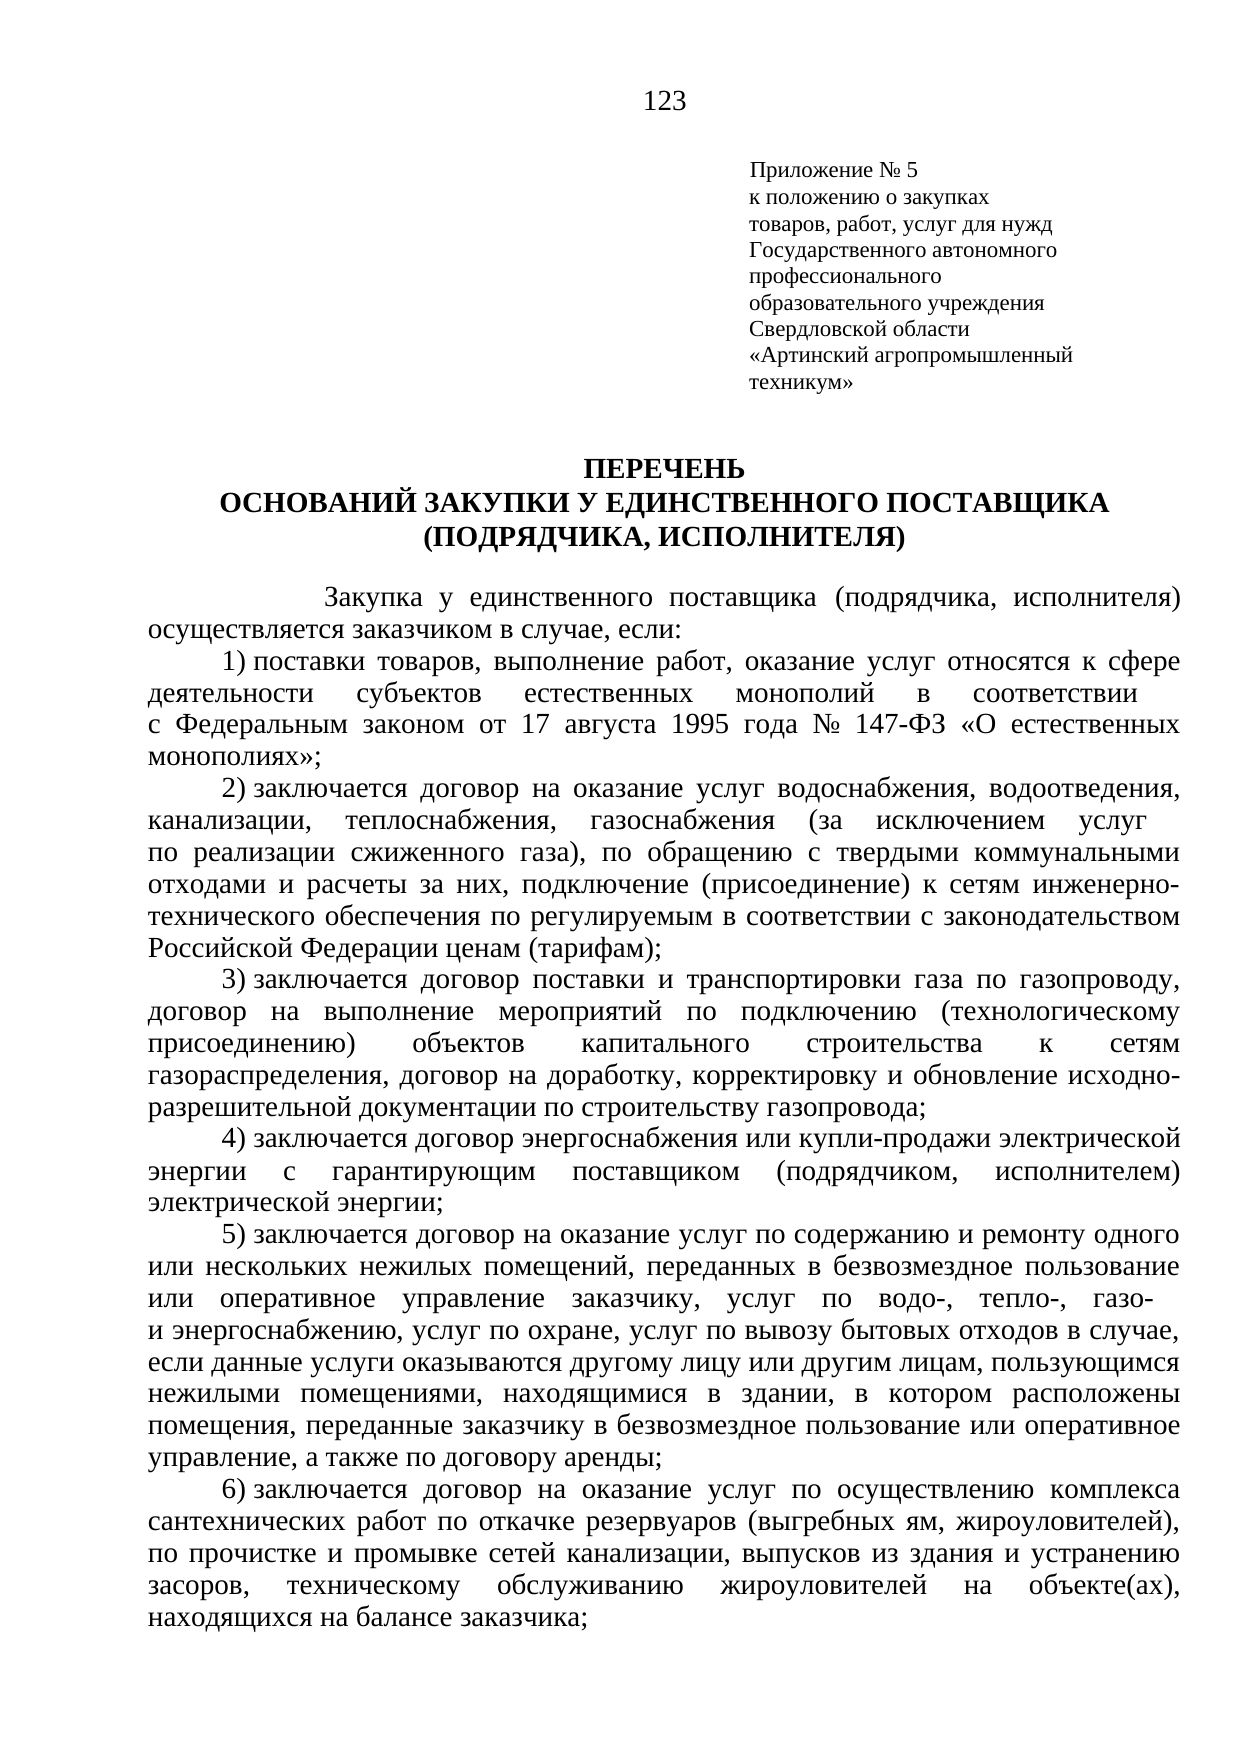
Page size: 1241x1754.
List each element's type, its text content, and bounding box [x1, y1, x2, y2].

text ПЕРЕЧЕНЬ [148, 452, 1181, 485]
text 6) заключается договор на оказание услуг по осуществлению комплекса сантехнических работ по откачке резервуаров (выгребных ям, жироуловителей), по прочистке и промывке сетей канализации, выпусков из здания и устранению засоров, техническому обслуживанию жироуловителей на объекте(ах), находящихся на балансе заказчика; [148, 1473, 1181, 1632]
text товаров, работ, услуг для нужд [148, 210, 1181, 236]
text техникум» [148, 368, 1181, 394]
text 5) заключается договор на оказание услуг по содержанию и ремонту одного или нескольких нежилых помещений, переданных в безвозмездное пользование или оперативное управление заказчику, услуг по водо-, тепло-, газо- и энергоснабжению, услуг по охране, услуг по вывозу бытовых отходов в случае, если данные услуги оказываются другому лицу или другим лицам, пользующимся нежилыми помещениями, находящимися в здании, в котором расположены помещения, переданные заказчику в безвозмездное пользование или оперативное управление, а также по договору аренды; [148, 1218, 1181, 1473]
text 1) поставки товаров, выполнение работ, оказание услуг относятся к сфере деятельности субъектов естественных монополий в соответствии с Федеральным законом от 17 августа 1995 года № 147-ФЗ «О естественных монополиях»; [148, 645, 1181, 772]
text Приложение № 5 [148, 150, 1181, 183]
text «Артинский агропромышленный [148, 341, 1181, 368]
text 3) заключается договор поставки и транспортировки газа по газопроводу, договор на выполнение мероприятий по подключению (технологическому присоединению) объектов капитального строительства к сетям газораспределения, договор на доработку, корректировку и обновление исходно-разрешительной документации по строительству газопровода; [148, 963, 1181, 1122]
text к положению о закупках [148, 183, 1181, 210]
text ОСНОВАНИЙ ЗАКУПКИ У ЕДИНСТВЕННОГО ПОСТАВЩИКА [148, 485, 1181, 519]
text образовательного учреждения [148, 289, 1181, 315]
text Свердловской области [148, 315, 1181, 341]
text (ПОДРЯДЧИКА, ИСПОЛНИТЕЛЯ) [148, 519, 1181, 552]
text 2) заключается договор на оказание услуг водоснабжения, водоотведения, канализации, теплоснабжения, газоснабжения (за исключением услуг по реализации сжиженного газа), по обращению с твердыми коммунальными отходами и расчеты за них, подключение (присоединение) к сетям инженерно-технического обеспечения по регулируемым в соответствии с законодательством Российской Федерации ценам (тарифам); [148, 772, 1181, 963]
text профессионального [148, 262, 1181, 289]
text 4) заключается договор энергоснабжения или купли-продажи электрической энергии с гарантирующим поставщиком (подрядчиком, исполнителем) электрической энергии; [148, 1122, 1181, 1218]
text Закупка у единственного поставщика (подрядчика, исполнителя) осуществляется заказчиком в случае, если: [148, 581, 1181, 645]
text Государственного автономного [148, 236, 1181, 262]
